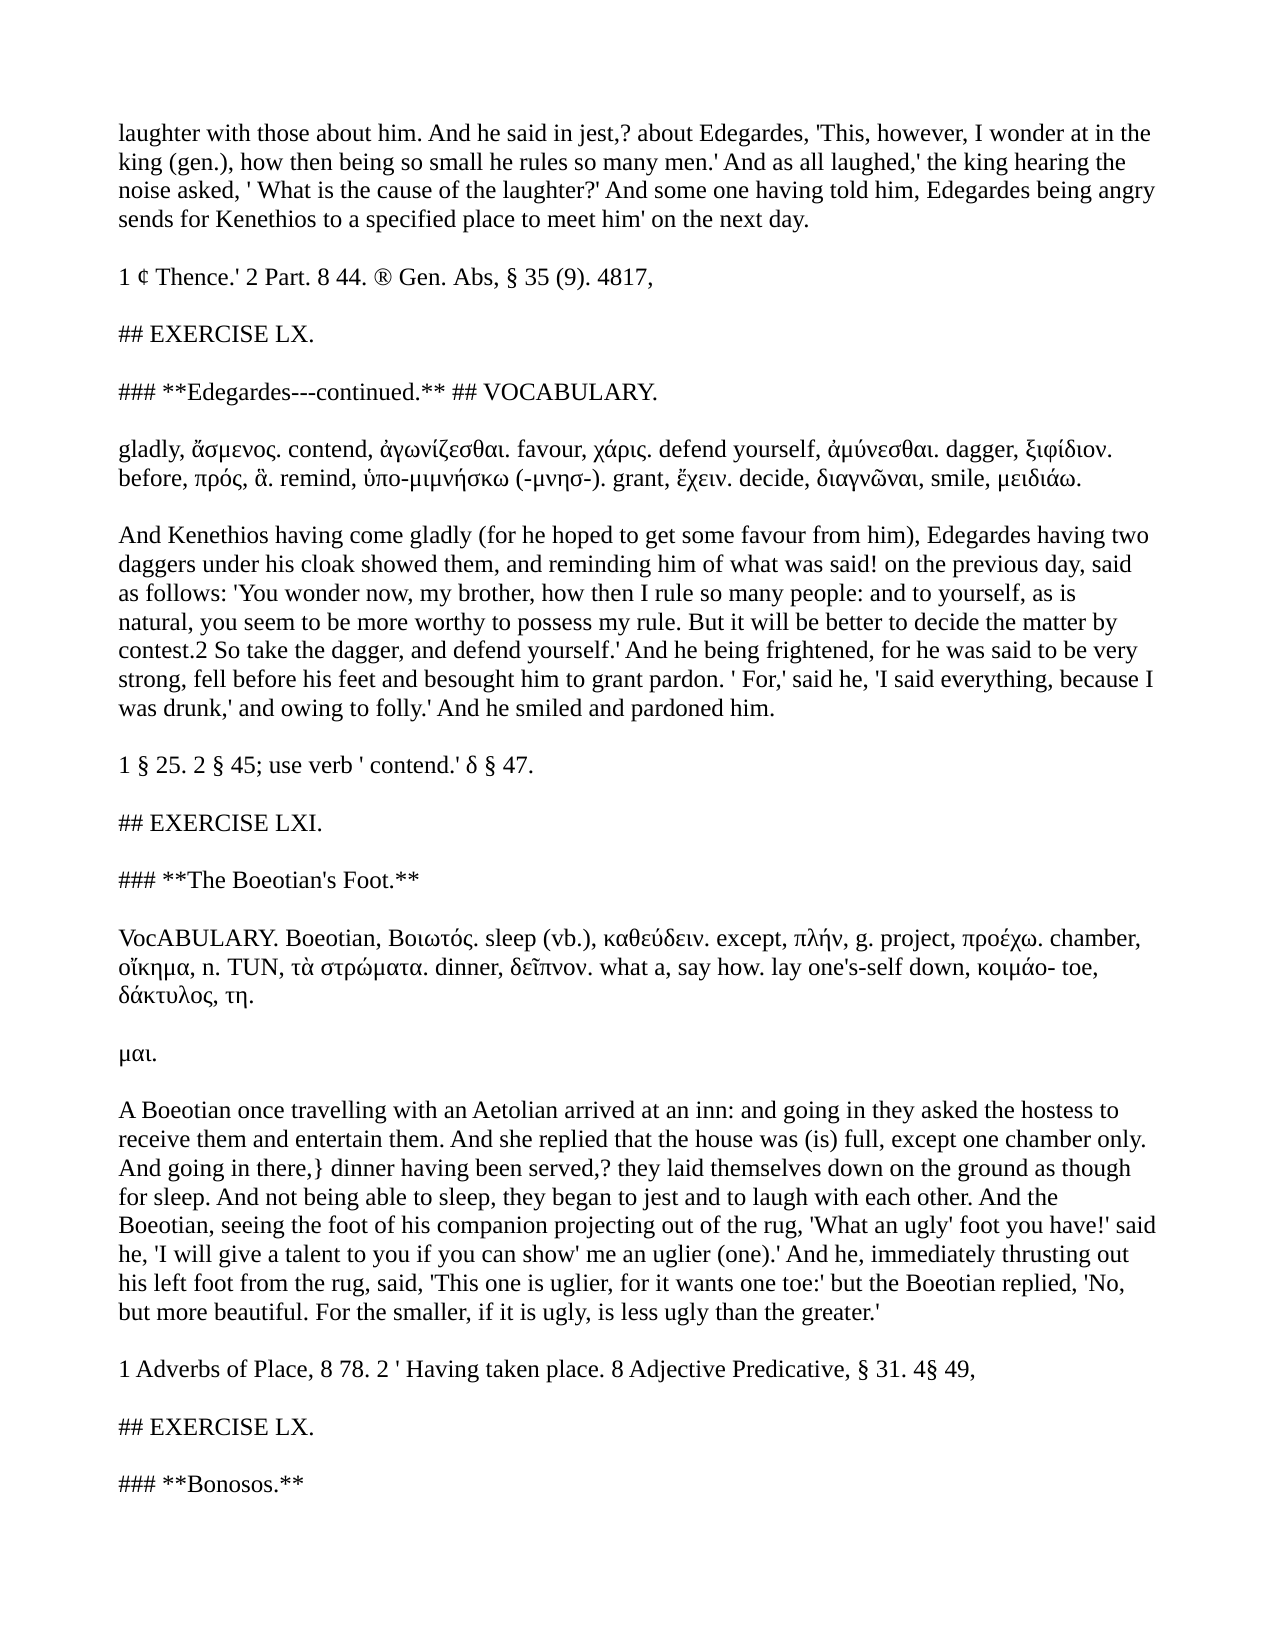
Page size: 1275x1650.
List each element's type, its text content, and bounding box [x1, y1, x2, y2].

text ## EXERCISE LX. [118, 319, 1157, 348]
text ### **Edegardes---continued.** ## VOCABULARY. [118, 377, 1157, 406]
text 1 ¢ Thence.' 2 Part. 8 44. ® Gen. Abs, § 35 (9). 4817, [118, 262, 1157, 291]
text A Boeotian once travelling with an Aetolian arrived at an inn: and going in they asked the hostess to receive them and entertain them. And she replied that the house was (is) full, except one chamber only. And going in there,} dinner having been served,? they laid themselves down on the ground as though for sleep. And not being able to sleep, they began to jest and to laugh with each other. And the Boeotian, seeing the foot of his companion projecting out of the rug, 'What an ugly' foot you have!' said he, 'I will give a talent to you if you can show' me an uglier (one).' And he, immediately thrusting out his left foot from the rug, said, 'This one is uglier, for it wants one toe:' but the Boeotian replied, 'No, but more beautiful. For the smaller, if it is ugly, is less ugly than the greater.' [118, 1096, 1157, 1326]
text gladly, ἄσμενος. contend, ἀγωνίζεσθαι. favour, χάρις. defend yourself, ἀμύνεσθαι. dagger, ξιφίδιον. before, πρός, ἃ. remind, ὑπο-μιμνήσκω (-μνησ-). grant, ἔχειν. decide, διαγνῶναι, smile, μειδιάω. [118, 434, 1157, 492]
text ## EXERCISE LX. [118, 1412, 1157, 1441]
text And Kenethios having come gladly (for he hoped to get some favour from him), Edegardes having two daggers under his cloak showed them, and reminding him of what was said! on the previous day, said as follows: 'You wonder now, my brother, how then I rule so many people: and to yourself, as is natural, you seem to be more worthy to possess my rule. But it will be better to decide the matter by contest.2 So take the dagger, and defend yourself.' And he being frightened, for he was said to be very strong, fell before his feet and besought him to grant pardon. ' For,' said he, 'I said everything, because I was drunk,' and owing to folly.' And he smiled and pardoned him. [118, 521, 1157, 722]
text μαι. [118, 1038, 1157, 1067]
text 1 § 25. 2 § 45; use verb ' contend.' δ § 47. [118, 751, 1157, 779]
text ### **The Boeotian's Foot.** [118, 866, 1157, 894]
text ### **Bonosos.** [118, 1469, 1157, 1498]
text 1 Adverbs of Place, 8 78. 2 ' Having taken place. 8 Adjective Predicative, § 31. 4§ 49, [118, 1354, 1157, 1383]
text ## EXERCISE LXI. [118, 808, 1157, 837]
text laughter with those about him. And he said in jest,? about Edegardes, 'This, however, I wonder at in the king (gen.), how then being so small he rules so many men.' And as all laughed,' the king hearing the noise asked, ' What is the cause of the laughter?' And some one having told him, Edegardes being angry sends for Kenethios to a specified place to meet him' on the next day. [118, 118, 1157, 233]
text VocABULARY. Boeotian, Βοιωτός. sleep (vb.), καθεύδειν. except, πλήν, g. project, προέχω. chamber, οἴκημα, n. TUN, τὰ στρώματα. dinner, δεῖπνον. what a, say how. lay one's-self down, κοιμάο- toe, δάκτυλος, τη. [118, 923, 1157, 1009]
